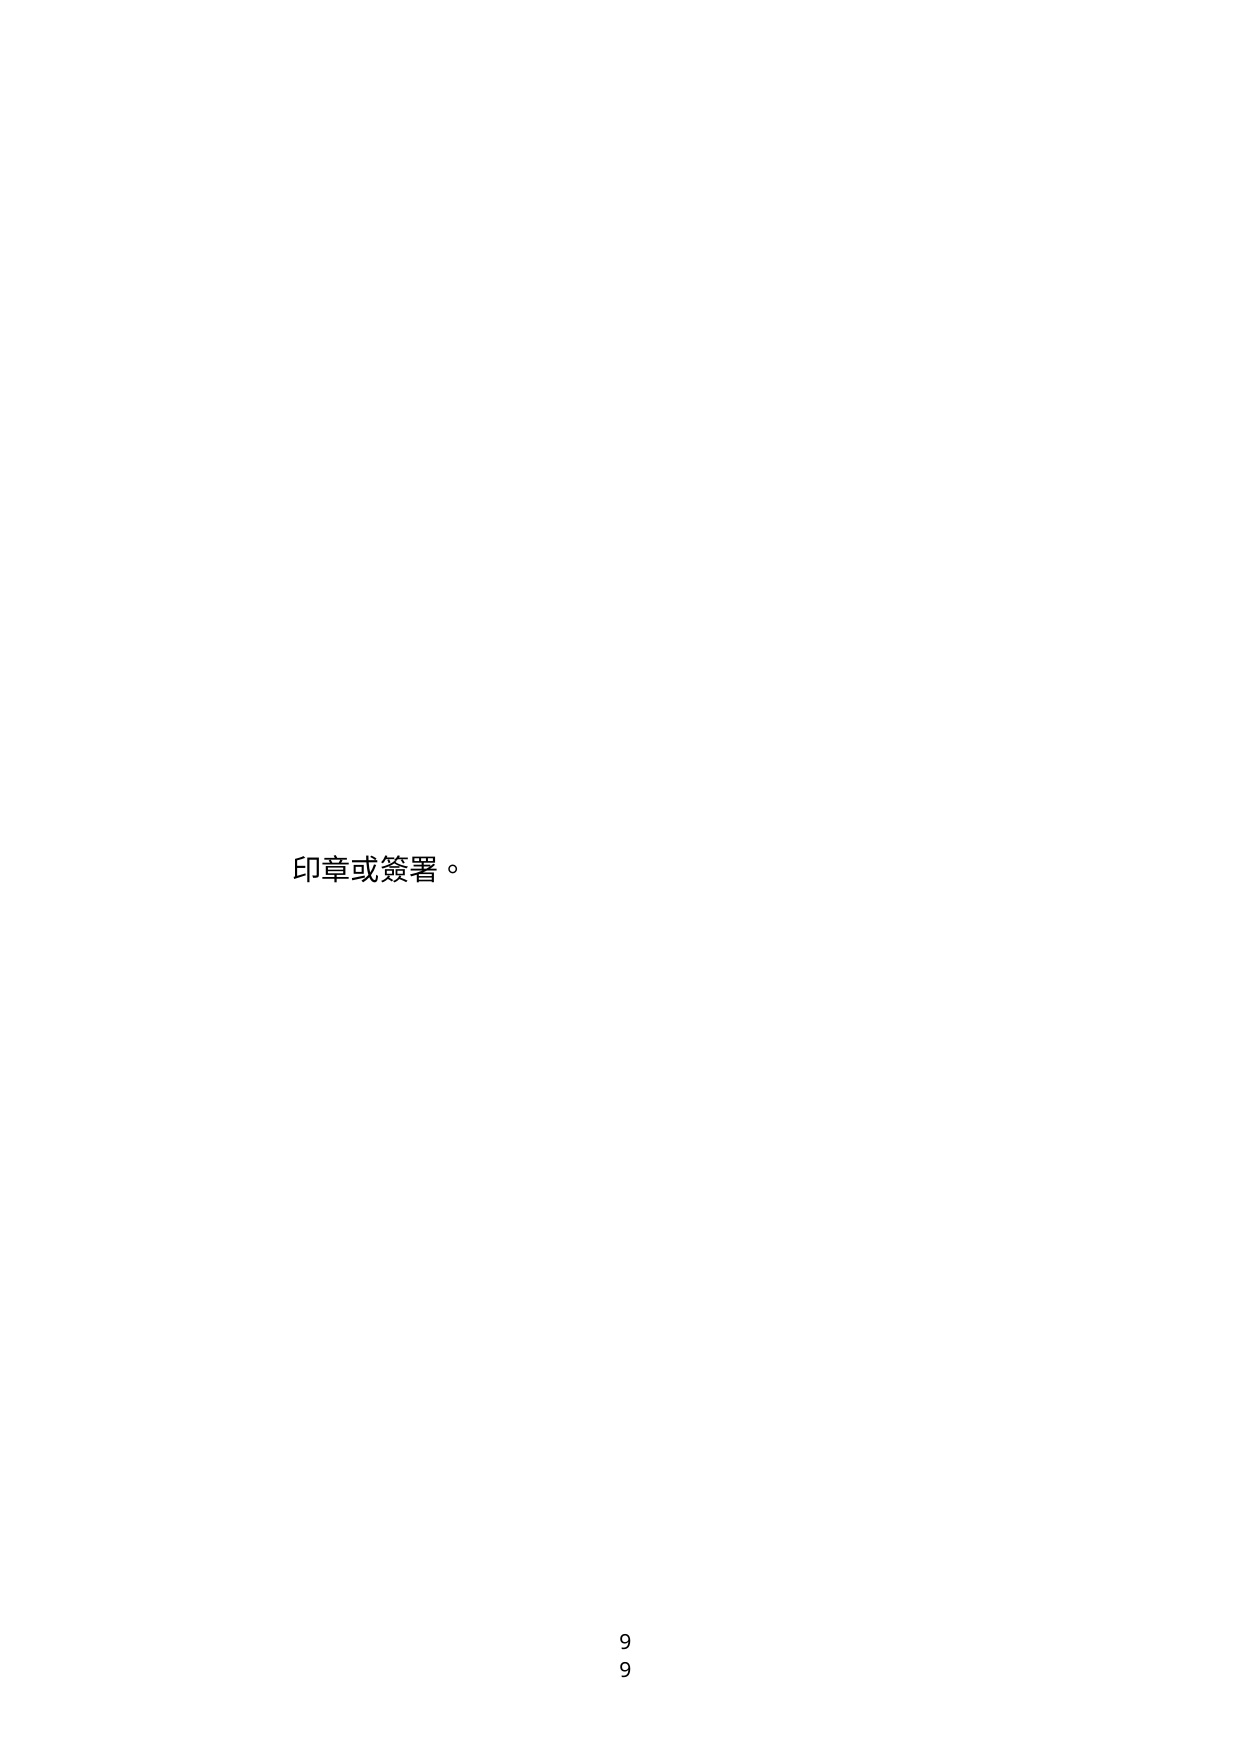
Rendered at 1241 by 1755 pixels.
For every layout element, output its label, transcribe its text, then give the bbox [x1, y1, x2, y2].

text 印章或簽署。 [248, 826, 1110, 889]
